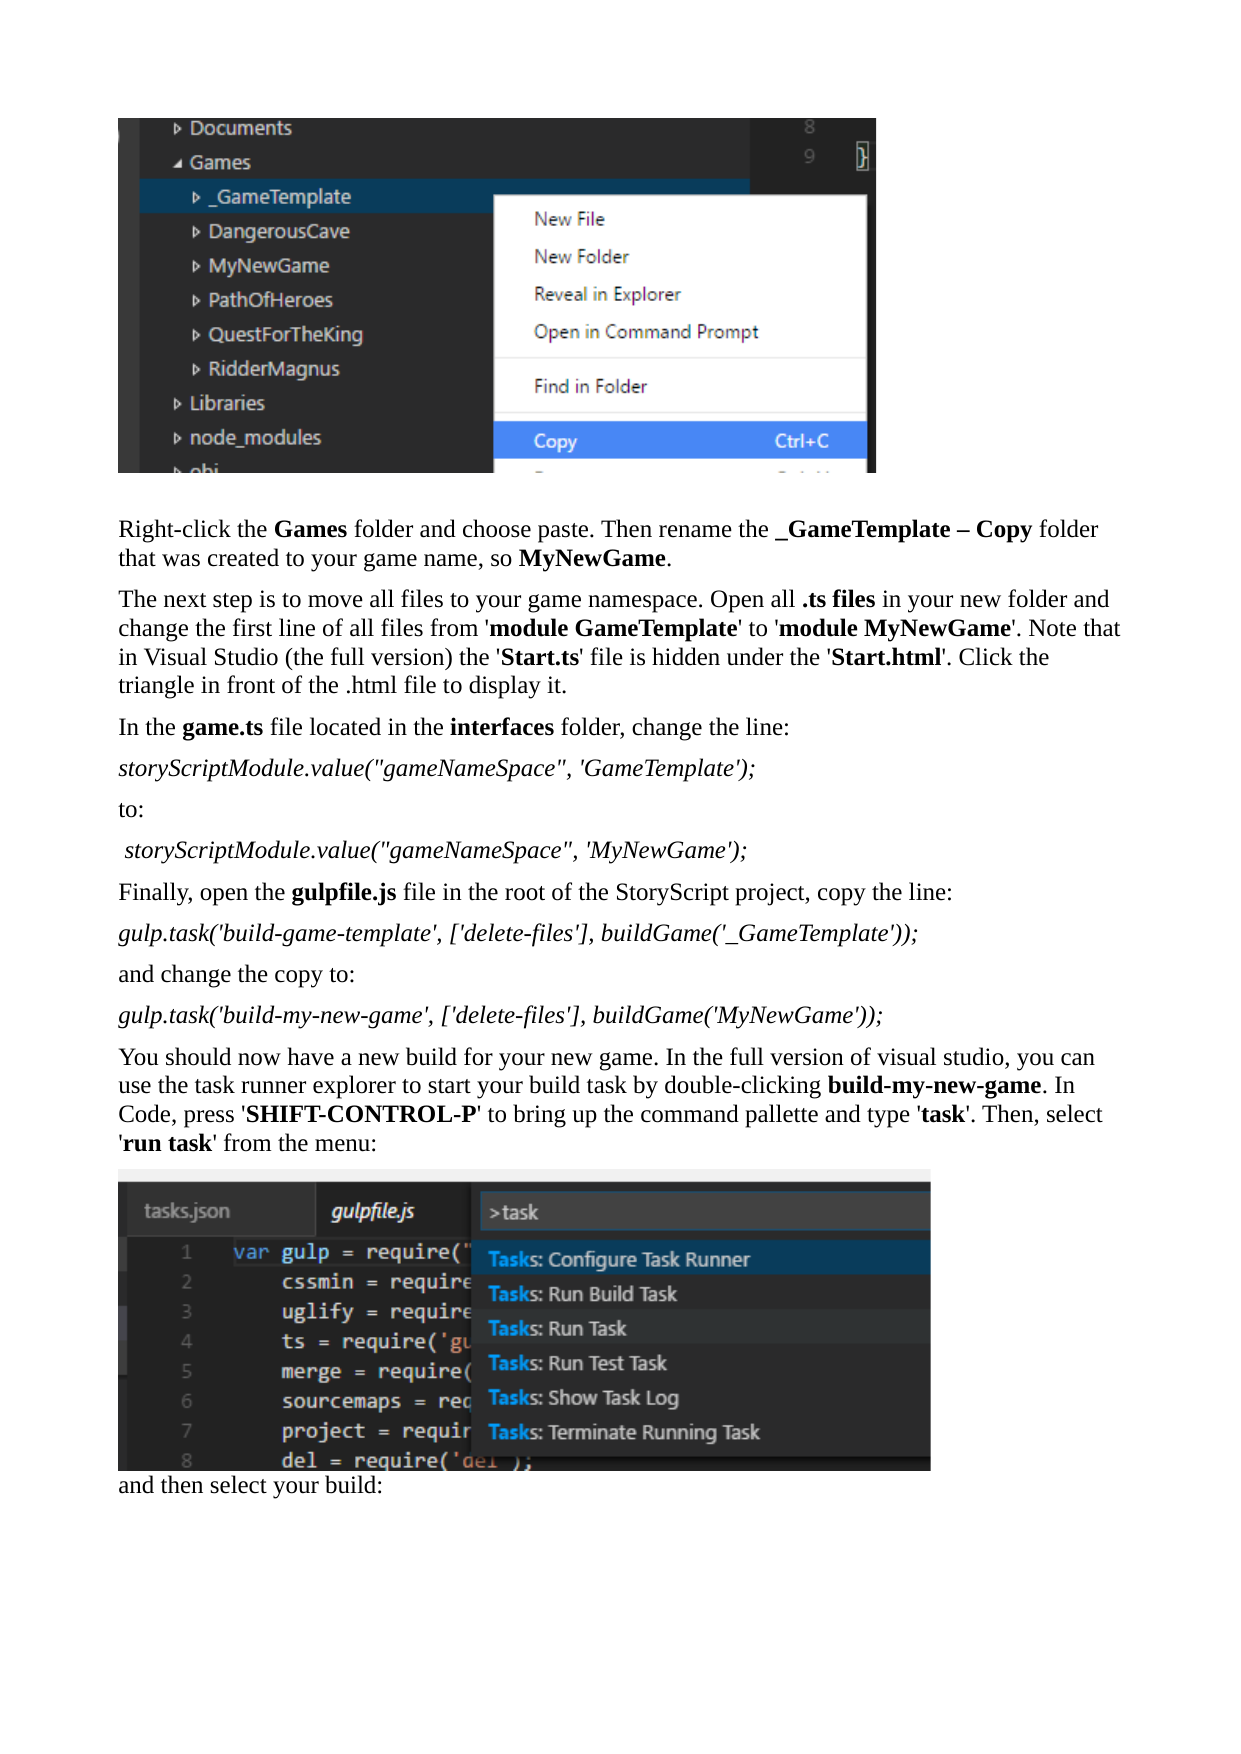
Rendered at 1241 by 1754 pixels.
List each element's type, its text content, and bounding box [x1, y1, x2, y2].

text The next step is to move all files to your game namespace. Open all .ts files in your new folder and change the first line of all files from 'module GameTemplate' to 'module MyNewGame'. Note that in Visual Studio (the full version) the 'Start.ts' file is hidden under the 'Start.html'. Click the triangle in front of the .html file to display it. [118, 584, 1122, 699]
text You should now have a new build for your new game. In the full version of visual studio, you can use the task runner explorer to start your build task by double-clicking build-my-new-game. In Code, press 'SHIFT-CONTROL-P' to bring up the command pallette and type 'task'. Then, select 'run task' from the menu: [118, 1042, 1122, 1157]
text storyScriptModule.value("gameNameSpace", 'GameTemplate'); [118, 753, 1122, 782]
text In the game.ts file located in the interfaces folder, change the line: [118, 712, 1122, 740]
text gulp.task('build-my-new-game', ['delete-files'], buildGame('MyNewGame')); [118, 1000, 1122, 1029]
text gulp.task('build-game-template', ['delete-files'], buildGame('_GameTemplate')); [118, 918, 1122, 947]
text storyScriptModule.value("gameNameSpace", 'MyNewGame'); [118, 835, 1122, 864]
picture [118, 118, 877, 473]
text and then select your build: [118, 1446, 1122, 1499]
picture [118, 1169, 931, 1471]
text Finally, open the gulpfile.js file in the root of the StoryScript project, copy the line: [118, 877, 1122, 905]
text Right-click the Games folder and choose paste. Then rename the _GameTemplate – Copy folder that was created to your game name, so MyNewGame. [118, 514, 1122, 572]
text and change the copy to: [118, 959, 1122, 988]
text to: [118, 794, 1122, 823]
